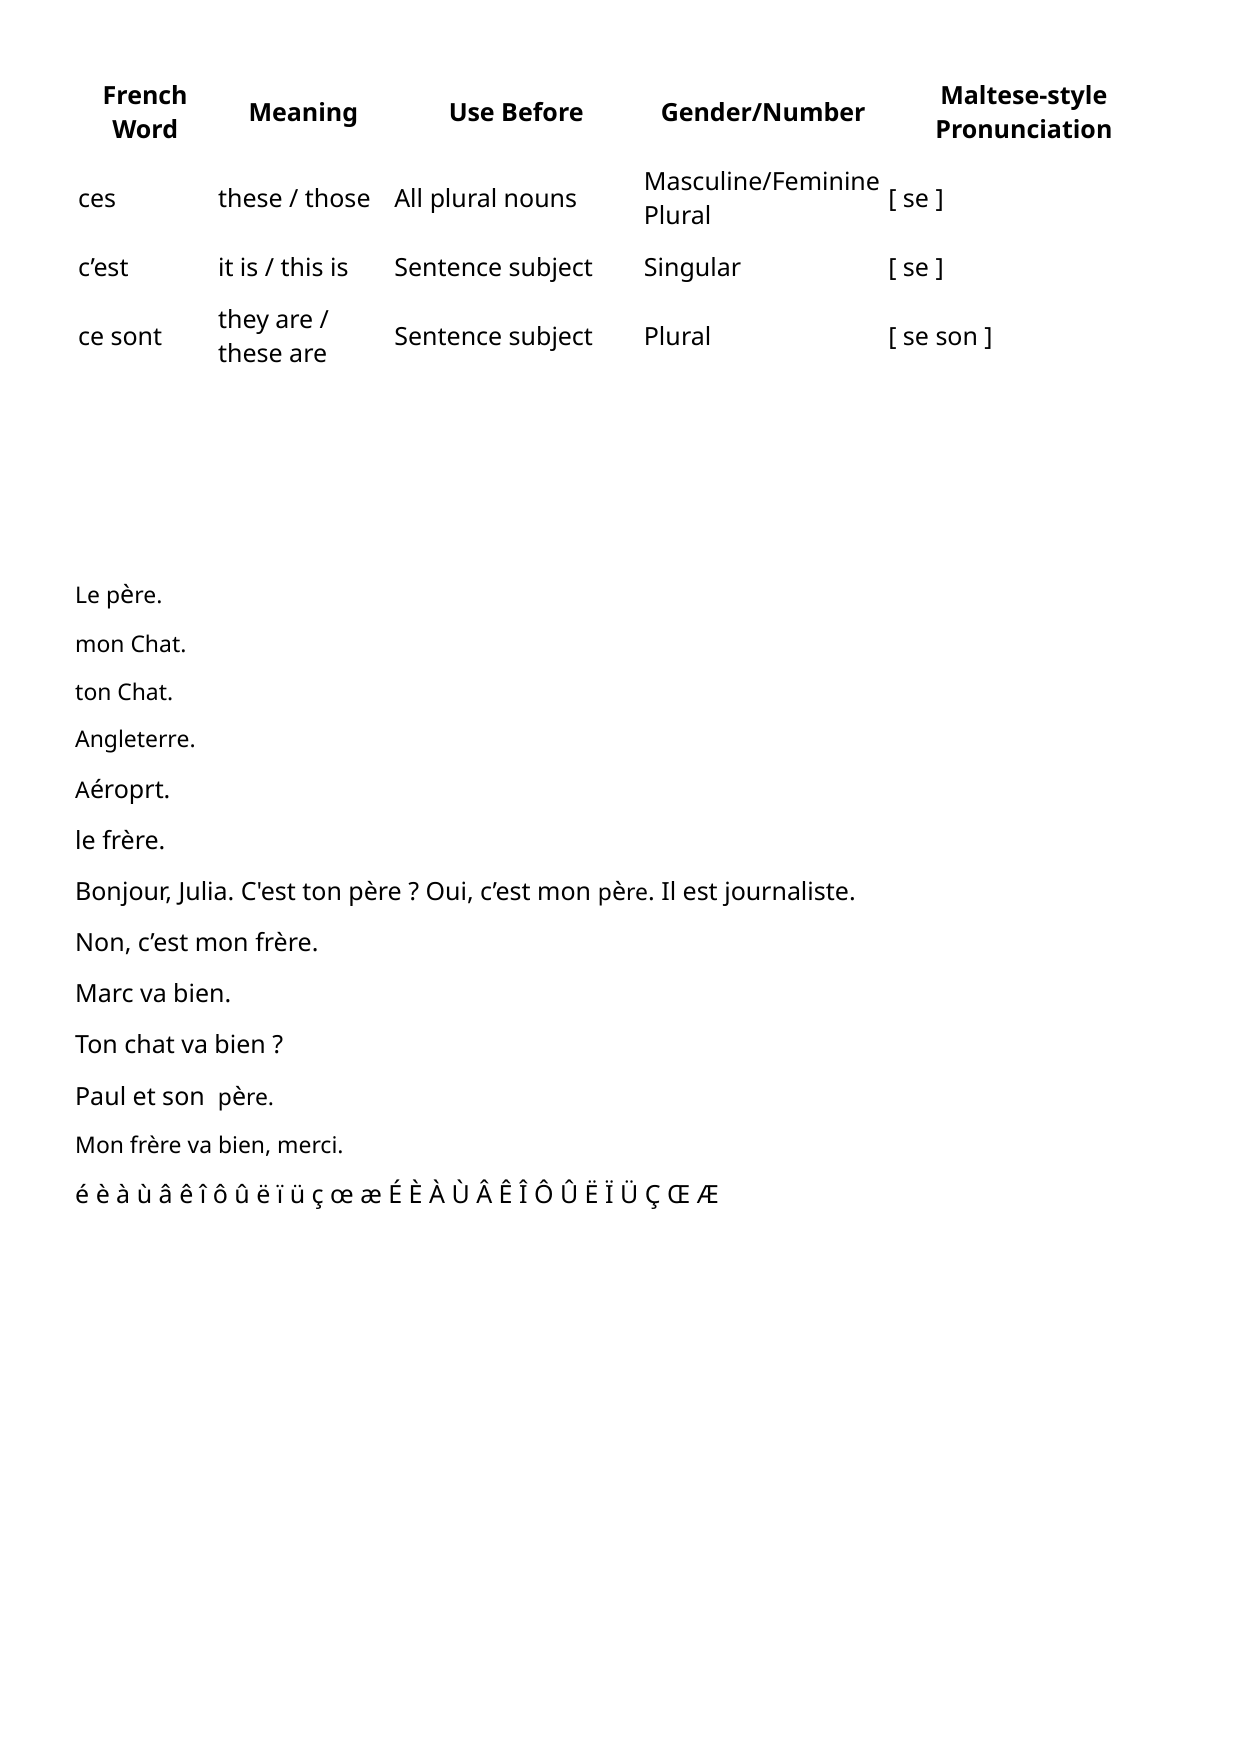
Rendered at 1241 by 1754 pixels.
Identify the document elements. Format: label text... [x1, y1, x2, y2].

table_cell Sentence subject [391, 247, 641, 299]
text Ton chat va bien ? [75, 1027, 1165, 1061]
text Non, c’est mon frère. [75, 925, 1165, 959]
table_cell Singular [641, 247, 885, 299]
table_cell Plural [641, 299, 885, 385]
table_cell Masculine/Feminine Plural [641, 161, 885, 247]
table_cell [ se ] [885, 161, 1162, 247]
text Le père. [75, 576, 1165, 610]
text Bonjour, Julia. C'est ton père ? Oui, c’est mon père. Il est journaliste. [75, 873, 1165, 908]
table_cell ces [75, 161, 215, 247]
table_cell they are / these are [215, 299, 391, 385]
text Angleterre. [75, 723, 1165, 754]
text Paul et son père. [75, 1078, 1165, 1112]
text Aéroprt. [75, 771, 1165, 805]
table_header Maltese-style Pronunciation [885, 75, 1162, 161]
table_cell c’est [75, 247, 215, 299]
table_cell these / those [215, 161, 391, 247]
table_header French Word [75, 75, 215, 161]
table_header Gender/Number [641, 75, 885, 161]
text le frère. [75, 822, 1165, 856]
table_cell All plural nouns [391, 161, 641, 247]
table_cell [ se ] [885, 247, 1162, 299]
text ton Chat. [75, 675, 1165, 707]
text é è à ù â ê î ô û ë ï ü ç œ æ É È À Ù Â Ê Î Ô Û Ë Ï Ü Ç Œ Æ [75, 1177, 1165, 1211]
text mon Chat. [75, 627, 1165, 659]
table_cell ce sont [75, 299, 215, 385]
text Marc va bien. [75, 976, 1165, 1010]
text Mon frère va bien, merci. [75, 1129, 1165, 1161]
table_header Use Before [391, 75, 641, 161]
table_cell it is / this is [215, 247, 391, 299]
table_header Meaning [215, 75, 391, 161]
table_cell Sentence subject [391, 299, 641, 385]
table_cell [ se son ] [885, 299, 1162, 385]
